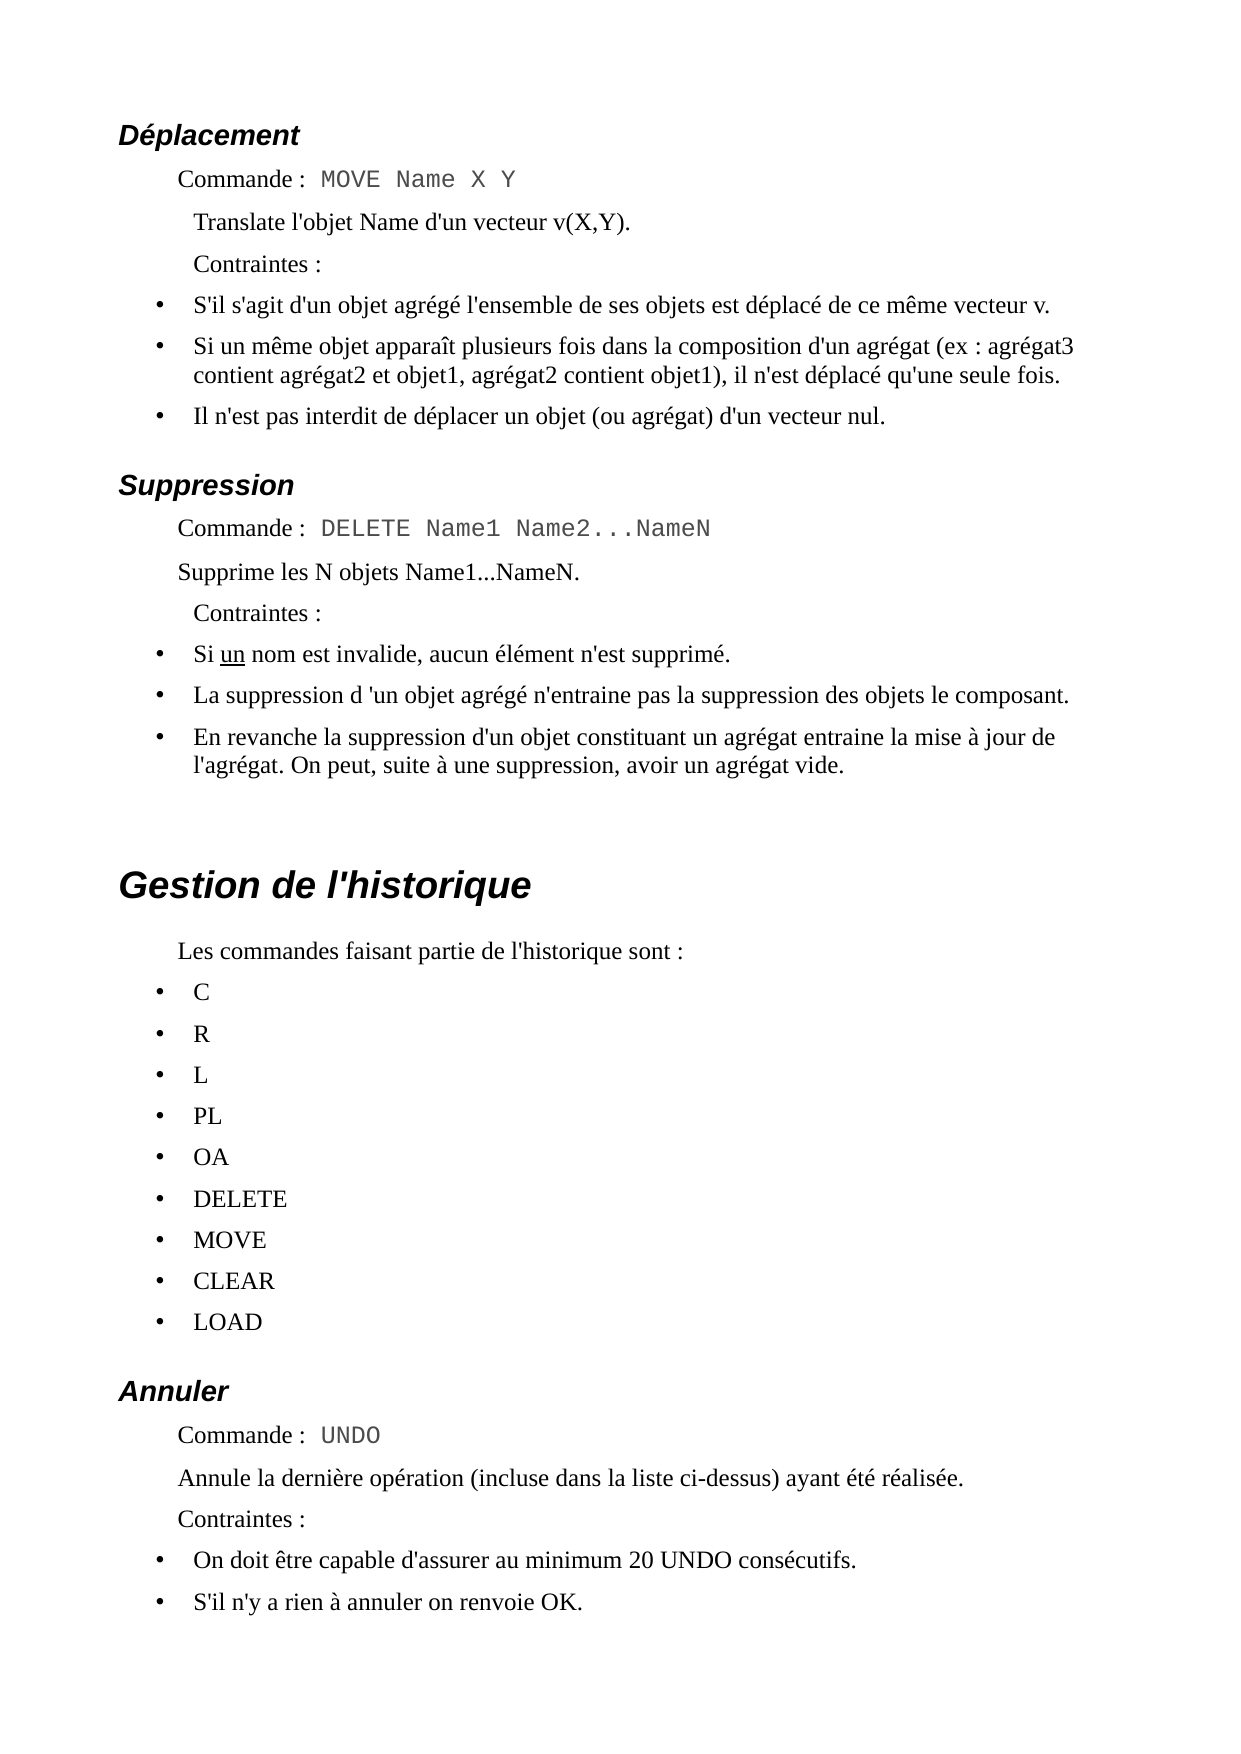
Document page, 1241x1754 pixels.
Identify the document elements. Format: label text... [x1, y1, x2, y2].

list MOVE [156, 1225, 1122, 1254]
list Si un même objet apparaît plusieurs fois dans la composition d'un agrégat (ex : agrégat3 contient agrégat2 et objet1, agrégat2 contient objet1), il n'est déplacé qu'une seule fois. [156, 331, 1122, 389]
list DELETE [156, 1184, 1122, 1212]
text Commande : UNDO [118, 1420, 1122, 1451]
text Contraintes : [118, 249, 1122, 277]
list R [156, 1019, 1122, 1047]
list S'il s'agit d'un objet agrégé l'ensemble de ses objets est déplacé de ce même vecteur v. [156, 290, 1122, 319]
subtitle Déplacement [118, 118, 1122, 152]
list LOAD [156, 1307, 1122, 1336]
list La suppression d 'un objet agrégé n'entraine pas la suppression des objets le composant. [156, 681, 1122, 709]
text Commande : DELETE Name1 Name2...NameN [118, 513, 1122, 544]
list CLEAR [156, 1266, 1122, 1295]
text Contraintes : [118, 1504, 1122, 1533]
list OA [156, 1142, 1122, 1171]
list L [156, 1060, 1122, 1089]
text Translate l'objet Name d'un vecteur v(X,Y). [118, 207, 1122, 236]
list Il n'est pas interdit de déplacer un objet (ou agrégat) d'un vecteur nul. [156, 401, 1122, 430]
list C [156, 977, 1122, 1006]
subtitle Gestion de l'historique [118, 863, 1122, 907]
text Annule la dernière opération (incluse dans la liste ci-dessus) ayant été réalisée. [118, 1463, 1122, 1492]
list S'il n'y a rien à annuler on renvoie OK. [156, 1587, 1122, 1616]
text Contraintes : [118, 598, 1122, 627]
text Commande : MOVE Name X Y [118, 164, 1122, 195]
text Les commandes faisant partie de l'historique sont : [118, 936, 1122, 965]
list En revanche la suppression d'un objet constituant un agrégat entraine la mise à jour de l'agrégat. On peut, suite à une suppression, avoir un agrégat vide. [156, 722, 1122, 779]
list On doit être capable d'assurer au minimum 20 UNDO consécutifs. [156, 1546, 1122, 1574]
subtitle Annuler [118, 1374, 1122, 1407]
list PL [156, 1101, 1122, 1130]
text Supprime les N objets Name1...NameN. [118, 557, 1122, 586]
subtitle Suppression [118, 467, 1122, 501]
list Si un nom est invalide, aucun élément n'est supprimé. [156, 639, 1122, 668]
